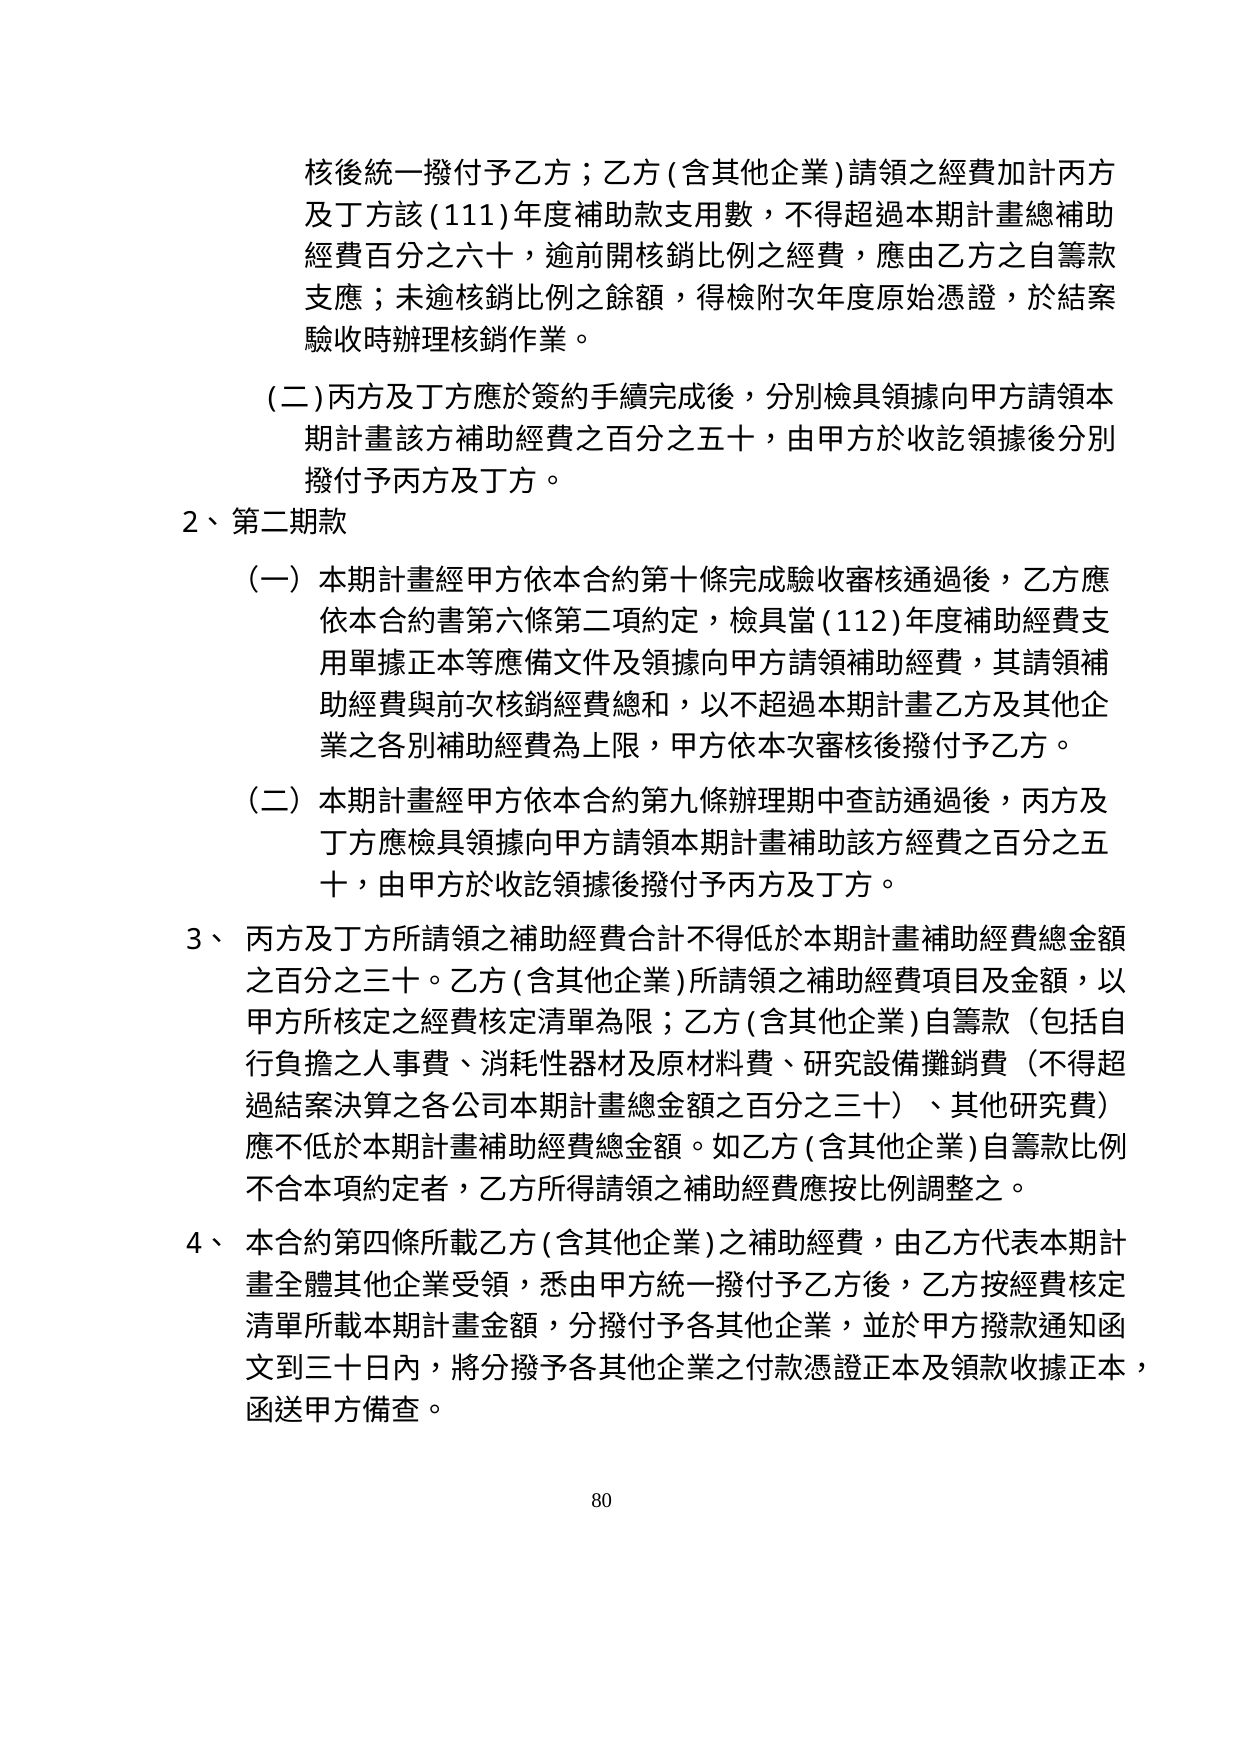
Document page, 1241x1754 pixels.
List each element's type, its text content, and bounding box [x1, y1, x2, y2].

text 核後統一撥付予乙方；乙方(含其他企業)請領之經費加計丙方及丁方該(111)年度補助款支用數，不得超過本期計畫總補助經費百分之六十，逾前開核銷比例之經費，應由乙方之自籌款支應；未逾核銷比例之餘額，得檢附次年度原始憑證，於結案驗收時辦理核銷作業。 [245, 150, 1117, 358]
list 本合約第四條所載乙方(含其他企業)之補助經費，由乙方代表本期計畫全體其他企業受領，悉由甲方統一撥付予乙方後，乙方按經費核定清單所載本期計畫金額，分撥付予各其他企業，並於甲方撥款通知函文到三十日內，將分撥予各其他企業之付款憑證正本及領款收據正本，函送甲方備查。 [185, 1220, 1128, 1428]
list 丙方及丁方所請領之補助經費合計不得低於本期計畫補助經費總金額之百分之三十。乙方(含其他企業)所請領之補助經費項目及金額，以甲方所核定之經費核定清單為限；乙方(含其他企業)自籌款（包括自行負擔之人事費、消耗性器材及原材料費、研究設備攤銷費（不得超過結案決算之各公司本期計畫總金額之百分之三十）、其他研究費）應不低於本期計畫補助經費總金額。如乙方(含其他企業)自籌款比例不合本項約定者，乙方所得請領之補助經費應按比例調整之。 [185, 916, 1128, 1208]
list 第二期款 [181, 499, 1128, 541]
text （二）本期計畫經甲方依本合約第九條辦理期中查訪通過後，丙方及丁方應檢具領據向甲方請領本期計畫補助該方經費之百分之五十，由甲方於收訖領據後撥付予丙方及丁方。 [231, 778, 1110, 903]
text （一）本期計畫經甲方依本合約第十條完成驗收審核通過後，乙方應依本合約書第六條第二項約定，檢具當(112)年度補助經費支用單據正本等應備文件及領據向甲方請領補助經費，其請領補助經費與前次核銷經費總和，以不超過本期計畫乙方及其他企業之各別補助經費為上限，甲方依本次審核後撥付予乙方。 [231, 557, 1110, 765]
text (二)丙方及丁方應於簽約手續完成後，分別檢具領據向甲方請領本期計畫該方補助經費之百分之五十，由甲方於收訖領據後分別撥付予丙方及丁方。 [245, 374, 1117, 499]
